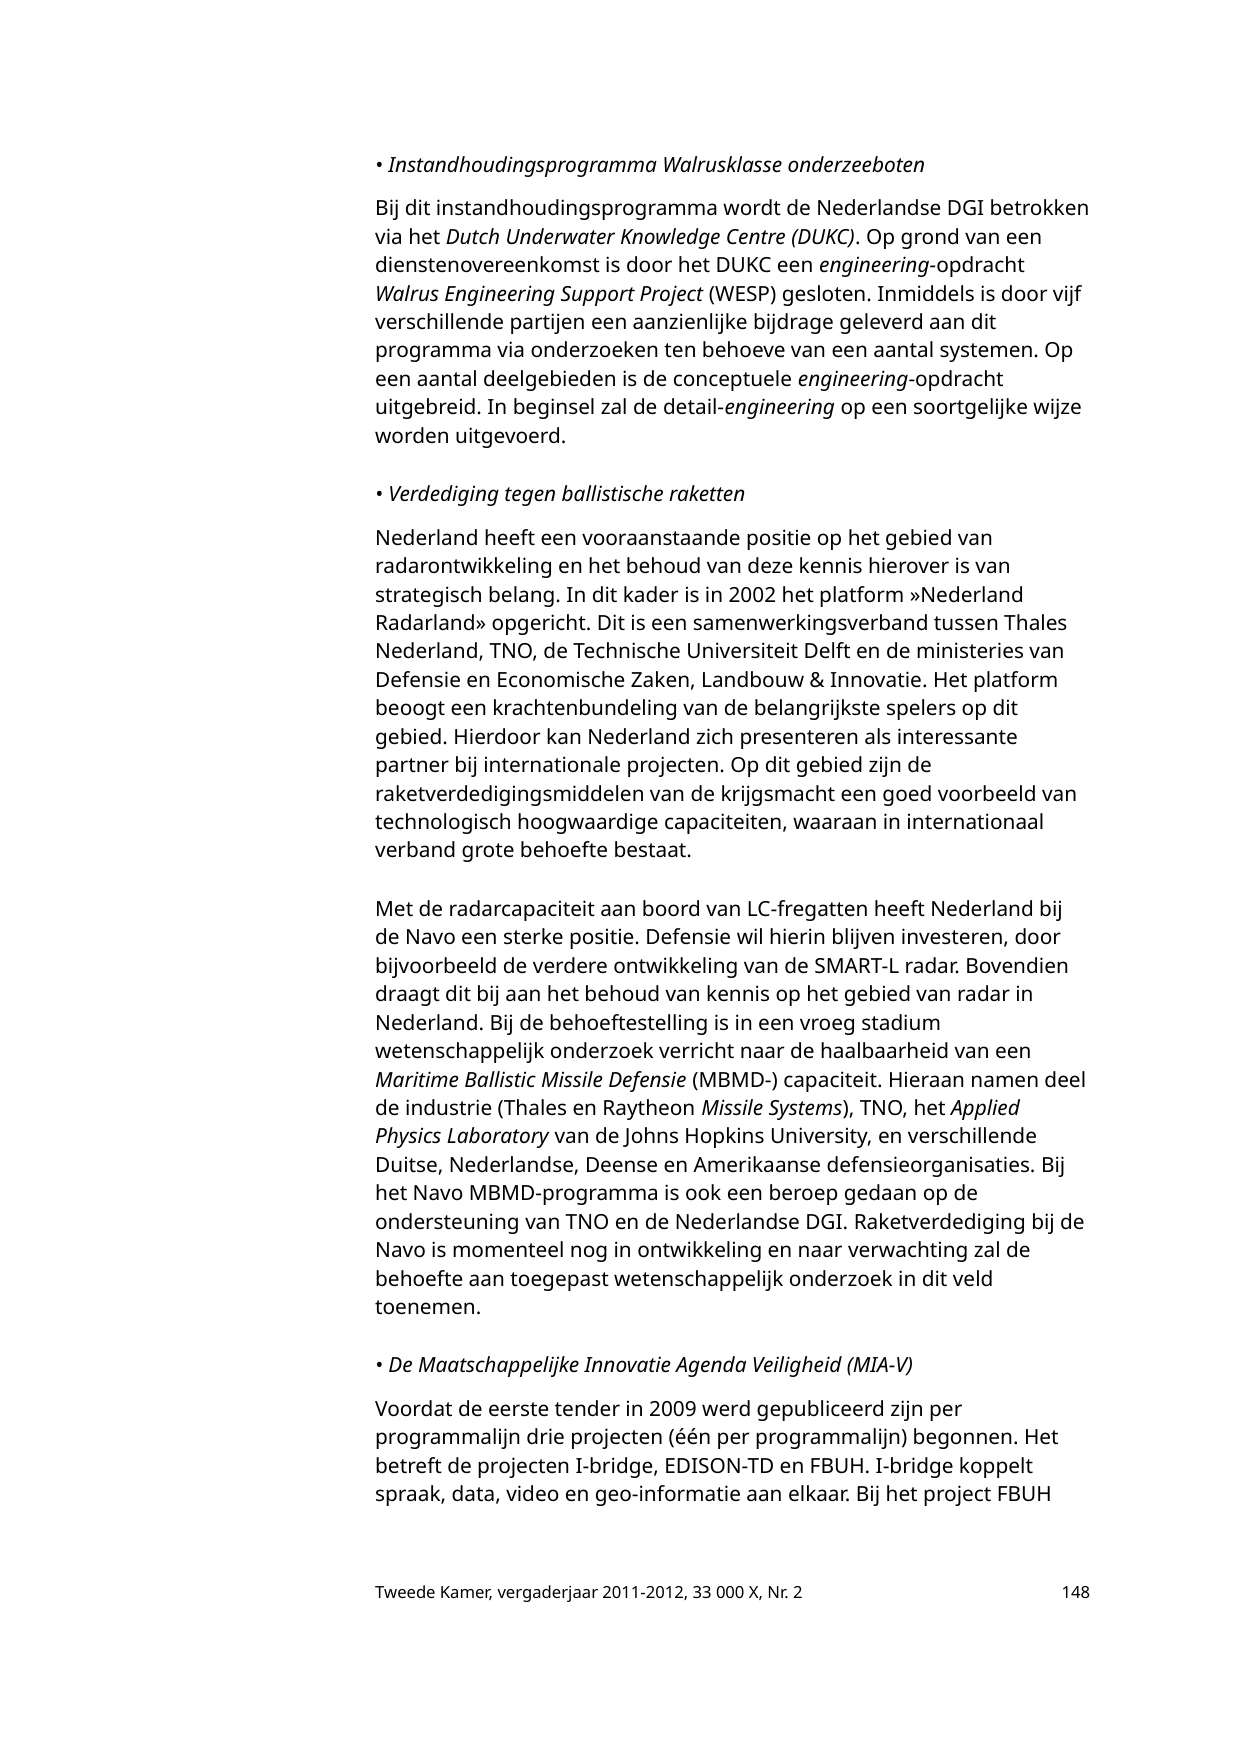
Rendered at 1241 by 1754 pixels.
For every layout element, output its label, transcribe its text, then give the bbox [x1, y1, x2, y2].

text • De Maatschappelijke Innovatie Agenda Veiligheid (MIA-V) [375, 1351, 1090, 1379]
text • Instandhoudingsprogramma Walrusklasse onderzeeboten [375, 150, 1090, 178]
text Met de radarcapaciteit aan boord van LC-fregatten heeft Nederland bij de Navo een sterke positie. Defensie wil hierin blijven investeren, door bijvoorbeeld de verdere ontwikkeling van de SMART-L radar. Bovendien draagt dit bij aan het behoud van kennis op het gebied van radar in Nederland. Bij de behoeftestelling is in een vroeg stadium wetenschappelijk onderzoek verricht naar de haalbaarheid van een Maritime Ballistic Missile Defensie (MBMD-) capaciteit. Hieraan namen deel de industrie (Thales en Raytheon Missile Systems), TNO, het Applied Physics Laboratory van de Johns Hopkins University, en verschillende Duitse, Nederlandse, Deense en Amerikaanse defensieorganisaties. Bij het Navo MBMD-programma is ook een beroep gedaan op de ondersteuning van TNO en de Nederlandse DGI. Raketverdediging bij de Navo is momenteel nog in ontwikkeling en naar verwachting zal de behoefte aan toegepast wetenschappelijk onderzoek in dit veld toenemen. [375, 894, 1090, 1321]
text • Verdediging tegen ballistische raketten [375, 479, 1090, 508]
text Bij dit instandhoudingsprogramma wordt de Nederlandse DGI betrokken via het Dutch Underwater Knowledge Centre (DUKC). Op grond van een dienstenovereenkomst is door het DUKC een engineering-opdracht Walrus Engineering Support Project (WESP) gesloten. Inmiddels is door vijf verschillende partijen een aanzienlijke bijdrage geleverd aan dit programma via onderzoeken ten behoeve van een aantal systemen. Op een aantal deelgebieden is de conceptuele engineering-opdracht uitgebreid. In beginsel zal de detail-engineering op een soortgelijke wijze worden uitgevoerd. [375, 193, 1090, 449]
text Nederland heeft een vooraanstaande positie op het gebied van radarontwikkeling en het behoud van deze kennis hierover is van strategisch belang. In dit kader is in 2002 het platform »Nederland Radarland» opgericht. Dit is een samenwerkingsverband tussen Thales Nederland, TNO, de Technische Universiteit Delft en de ministeries van Defensie en Economische Zaken, Landbouw & Innovatie. Het platform beoogt een krachtenbundeling van de belangrijkste spelers op dit gebied. Hierdoor kan Nederland zich presenteren als interessante partner bij internationale projecten. Op dit gebied zijn de raketverdedigingsmiddelen van de krijgsmacht een goed voorbeeld van technologisch hoogwaardige capaciteiten, waaraan in internationaal verband grote behoefte bestaat. [375, 523, 1090, 864]
text Voordat de eerste tender in 2009 werd gepubliceerd zijn per programmalijn drie projecten (één per programmalijn) begonnen. Het betreft de projecten I-bridge, EDISON-TD en FBUH. I-bridge koppelt spraak, data, video en geo-informatie aan elkaar. Bij het project FBUH [375, 1394, 1090, 1508]
